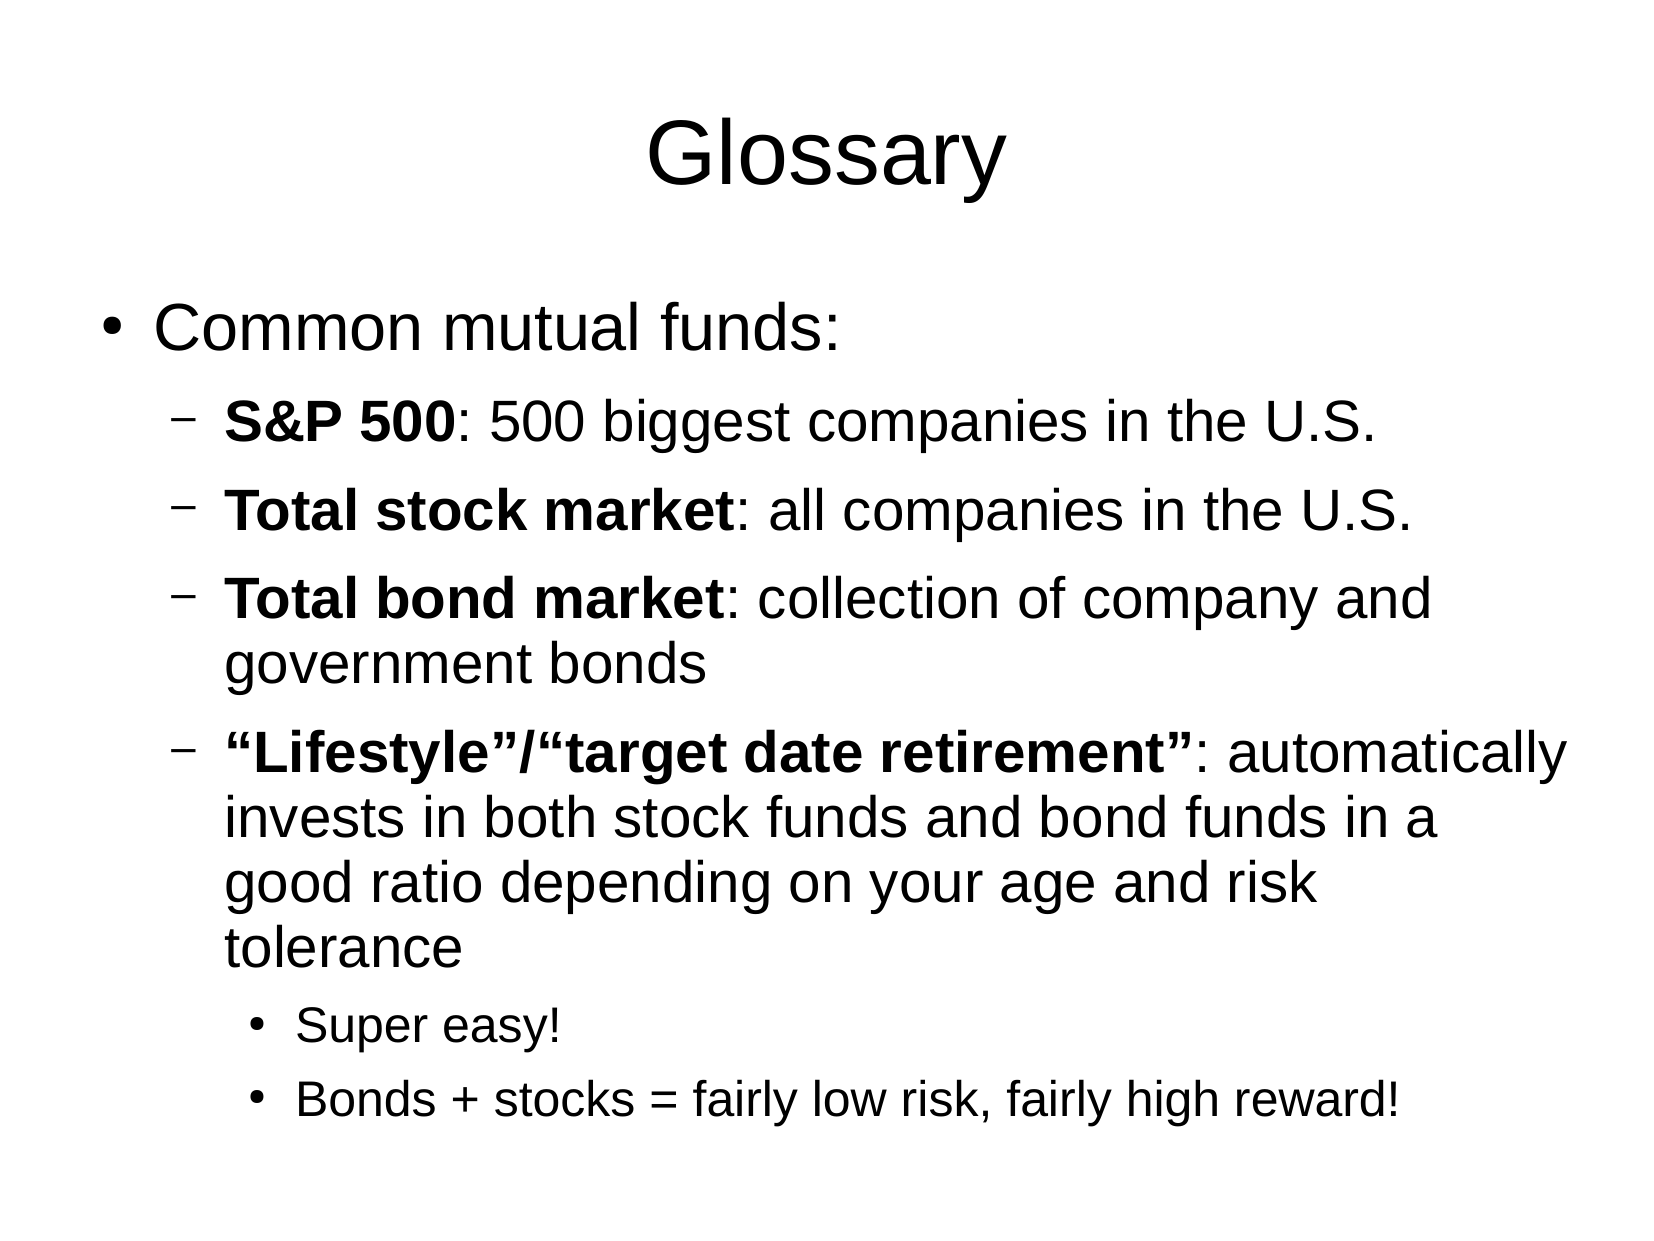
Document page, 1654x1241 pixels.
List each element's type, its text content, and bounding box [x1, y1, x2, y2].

list Common mutual funds: S&P 500: 500 biggest companies in the U.S. Total stock market: all companies in the U.S. Total bond market: collection of company and government bonds “Lifestyle”/“target date retirement”: automatically invests in both stock funds and bond funds in a good ratio depending on your age and risk tolerance Super easy! Bonds + stocks = fairly low risk, fairly high reward! [82, 290, 1571, 1201]
title Glossary [82, 49, 1571, 257]
